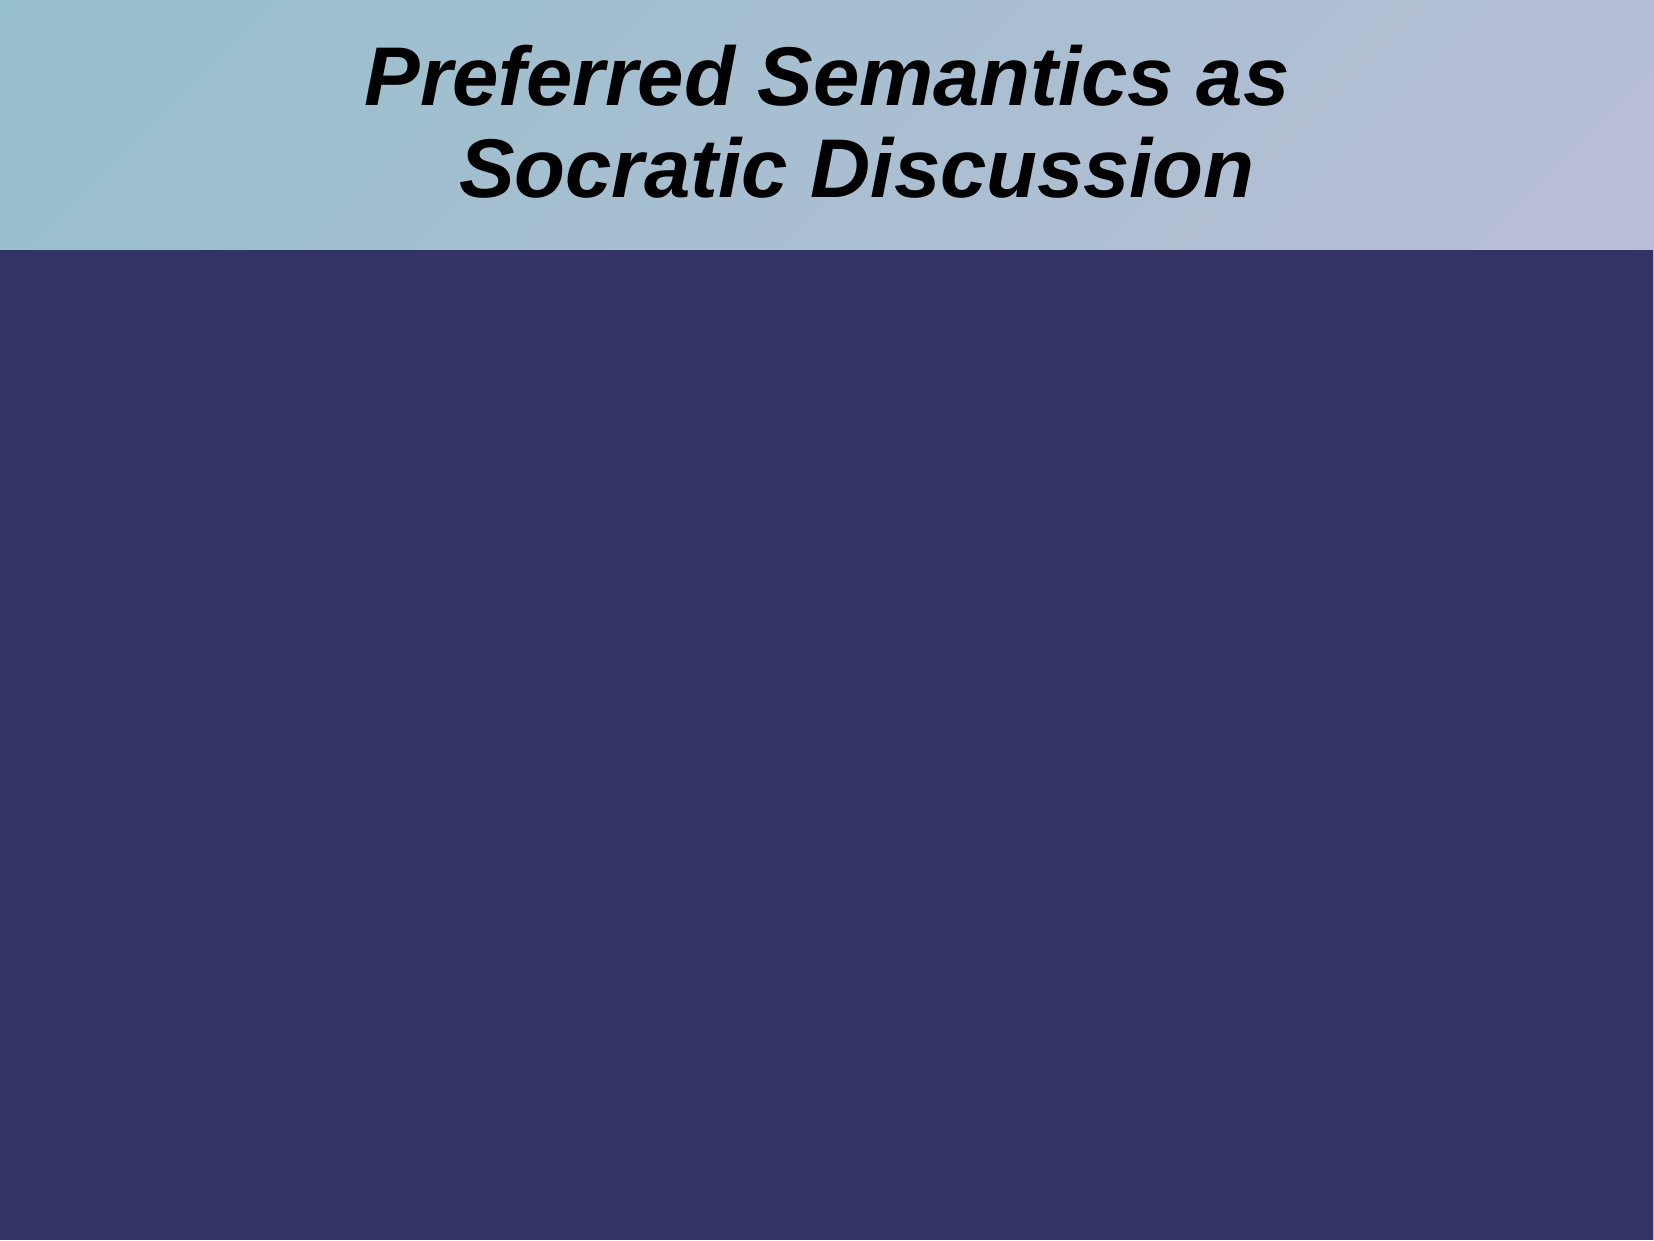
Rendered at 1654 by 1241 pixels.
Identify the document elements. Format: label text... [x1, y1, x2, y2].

title Preferred Semantics as Socratic Discussion [121, 19, 1534, 227]
